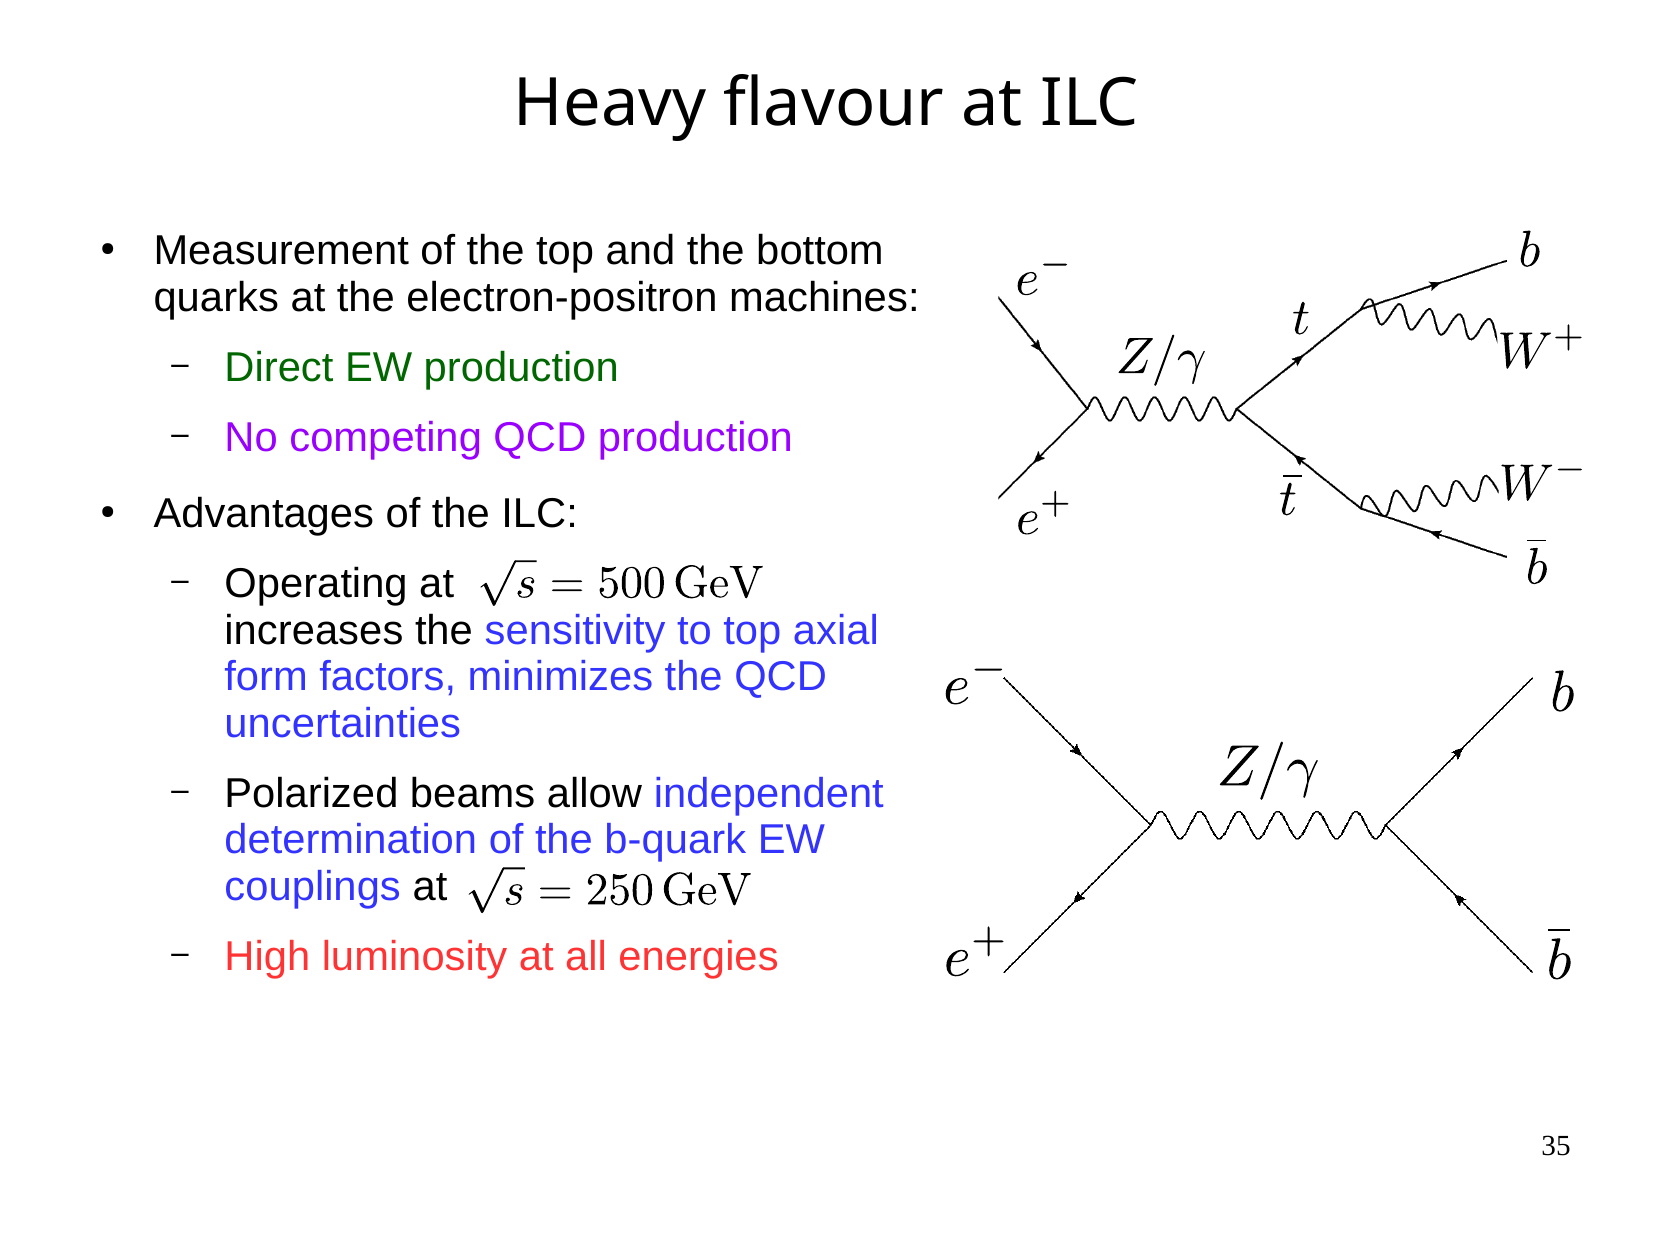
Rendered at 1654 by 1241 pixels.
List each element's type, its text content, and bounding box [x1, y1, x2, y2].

title Heavy flavour at ILC [82, 49, 1571, 151]
text_box [1518, 230, 1541, 267]
text_box [465, 867, 753, 914]
text_box [943, 654, 1007, 705]
text_box [1015, 490, 1072, 535]
text_box [943, 926, 1002, 977]
text_box [1115, 334, 1207, 386]
text_box [1291, 301, 1311, 335]
text_box [1015, 251, 1072, 296]
text_box [1523, 540, 1550, 585]
list Measurement of the top and the bottom quarks at the electron-positron machines: Direct EW production No competing QCD production Advantages of the ILC: Operating at increases the sensitivity to top axial form factors, minimizes the QCD uncertainties Polarized beams allow independent determination of the b-quark EW couplings at High luminosity at all energies [82, 227, 934, 1218]
text_box [1498, 456, 1586, 501]
text_box [1278, 475, 1305, 516]
text_box [1544, 929, 1574, 980]
text_box [1549, 670, 1575, 712]
text_box [477, 560, 764, 606]
text_box [1497, 324, 1584, 369]
picture [1002, 676, 1536, 976]
picture [998, 234, 1507, 574]
